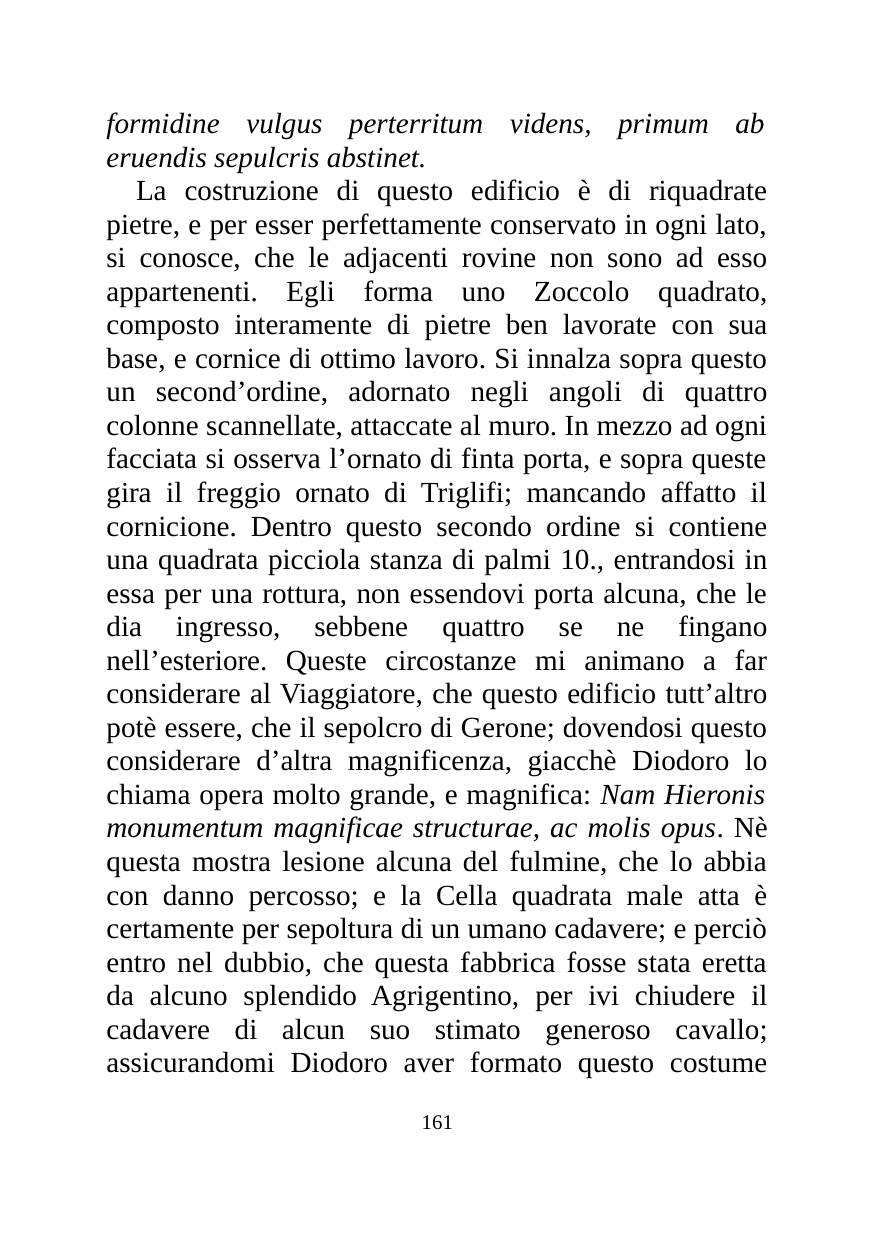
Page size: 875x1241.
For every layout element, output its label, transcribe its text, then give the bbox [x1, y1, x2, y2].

text La costruzione di questo edificio è di riquadrate pietre, e per esser perfettamente conservato in ogni lato, si conosce, che le adjacenti rovine non sono ad esso appartenenti. Egli forma uno Zoccolo quadrato, composto interamente di pietre ben lavorate con sua base, e cornice di ottimo lavoro. Si innalza sopra questo un second’ordine, adornato negli angoli di quattro colonne scannellate, attaccate al muro. In mezzo ad ogni facciata si osserva l’ornato di finta porta, e sopra queste gira il freggio ornato di Triglifi; mancando affatto il cornicione. Dentro questo secondo ordine si contiene una quadrata picciola stanza di palmi 10., entrandosi in essa per una rottura, non essendovi porta alcuna, che le dia ingresso, sebbene quattro se ne fingano nell’esteriore. Queste circostanze mi animano a far considerare al Viaggiatore, che questo edificio tutt’altro potè essere, che il sepolcro di Gerone; dovendosi questo considerare d’altra magnificenza, giacchè Diodoro lo chiama opera molto grande, e magnifica: Nam Hieronis monumentum magnificae structurae, ac molis opus. Nè questa mostra lesione alcuna del fulmine, che lo abbia con danno percosso; e la Cella quadrata male atta è certamente per sepoltura di un umano cadavere; e perciò entro nel dubbio, che questa fabbrica fosse stata eretta da alcuno splendido Agrigentino, per ivi chiudere il cadavere di alcun suo stimato generoso cavallo; assicurandomi Diodoro aver formato questo costume [106, 173, 768, 1079]
text formidine vulgus perterritum videns, primum ab eruendis sepulcris abstinet. [106, 106, 768, 173]
